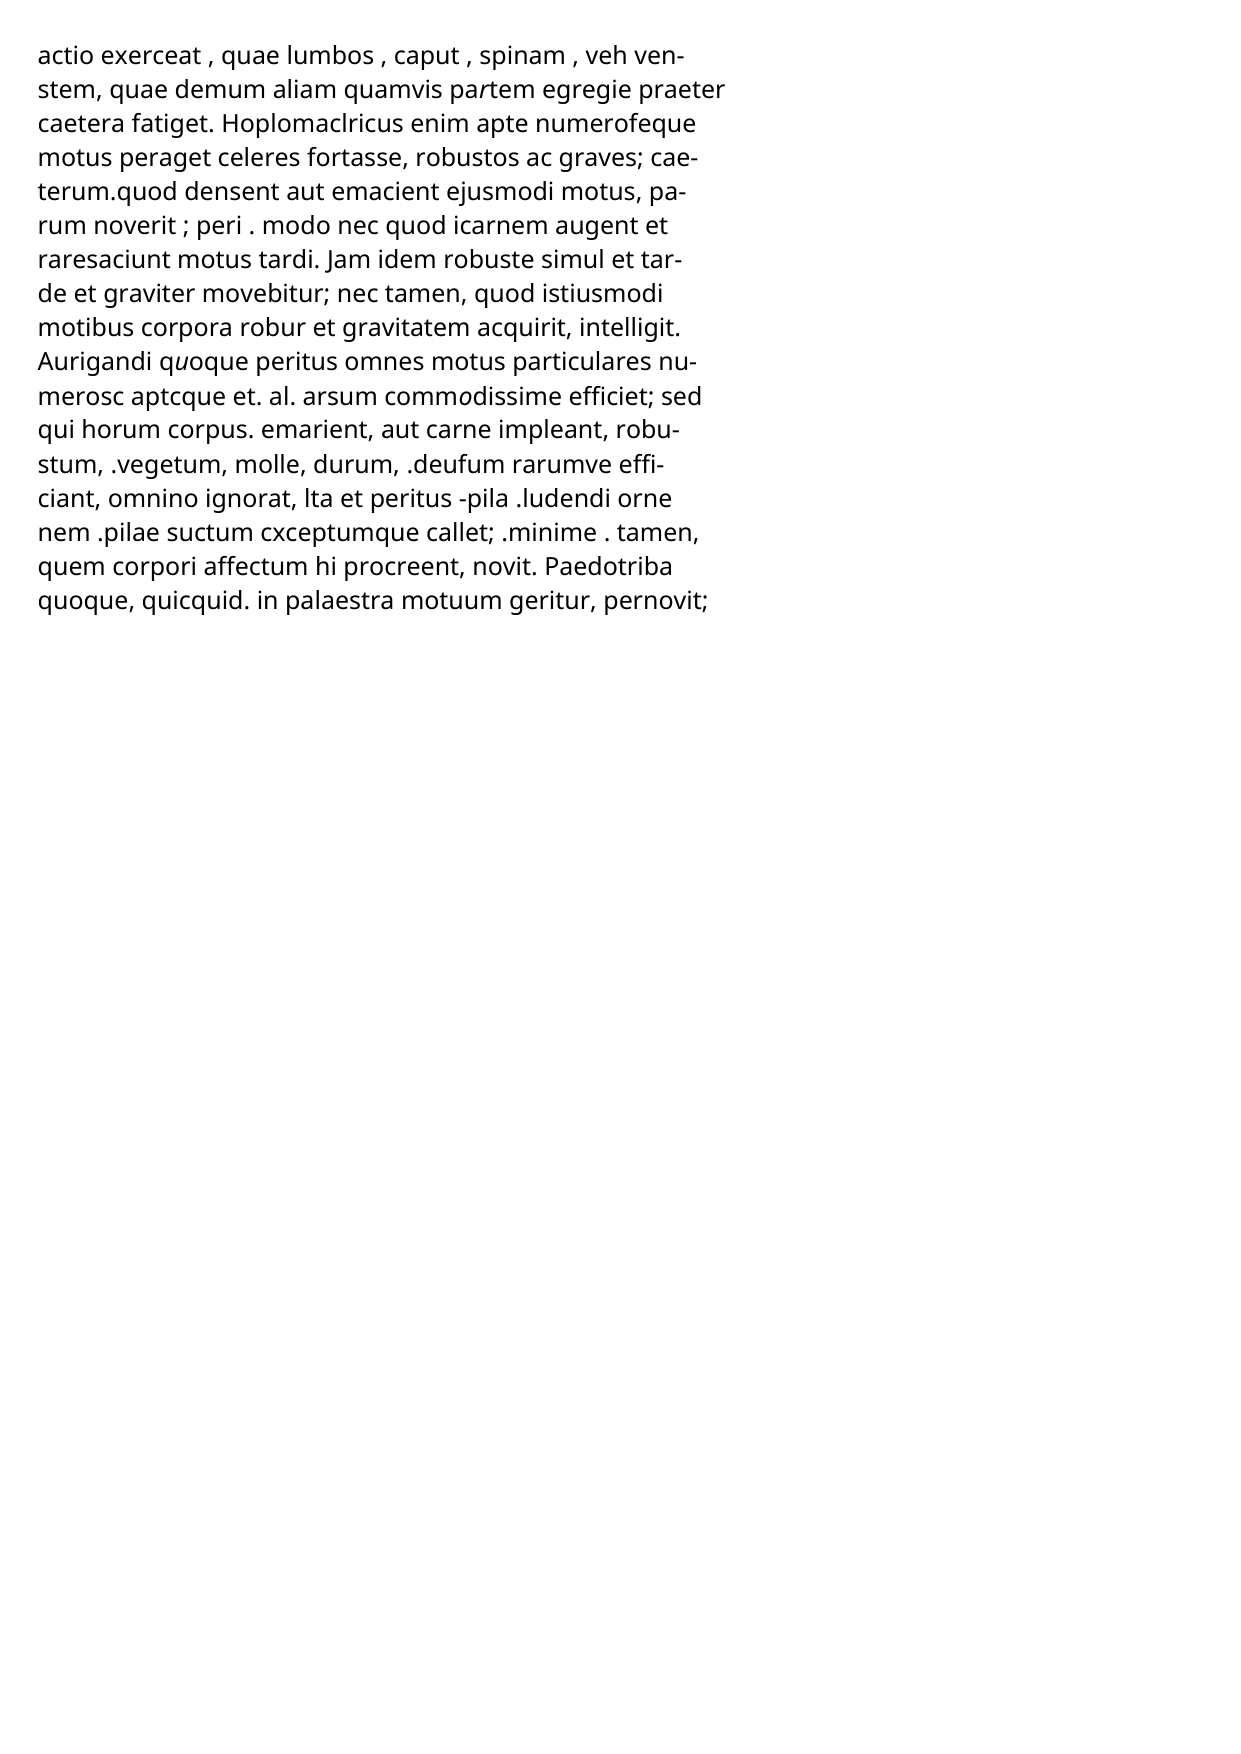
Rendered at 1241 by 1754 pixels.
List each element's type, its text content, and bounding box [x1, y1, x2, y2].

text actio exerceat , quae lumbos , caput , spinam , veh ven- stem, quae demum aliam quamvis partem egregie praeter caetera fatiget. Hoplomaclricus enim apte numerofeque motus peraget celeres fortasse, robustos ac graves; cae- terum.quod densent aut emacient ejusmodi motus, pa- rum noverit ; peri . modo nec quod icarnem augent et raresaciunt motus tardi. Jam idem robuste simul et tar- de et graviter movebitur; nec tamen, quod istiusmodi motibus corpora robur et gravitatem acquirit, intelligit. Aurigandi quoque peritus omnes motus particulares nu- merosc aptcque et. al. arsum commodissime efficiet; sed qui horum corpus. emarient, aut carne impleant, robu- stum, .vegetum, molle, durum, .deufum rarumve effi- ciant, omnino ignorat, lta et peritus -pila .ludendi orne nem .pilae suctum cxceptumque callet; .minime . tamen, quem corpori affectum hi procreent, novit. Paedotriba quoque, quicquid. in palaestra motuum geritur, pernovit; [37, 37, 1203, 617]
